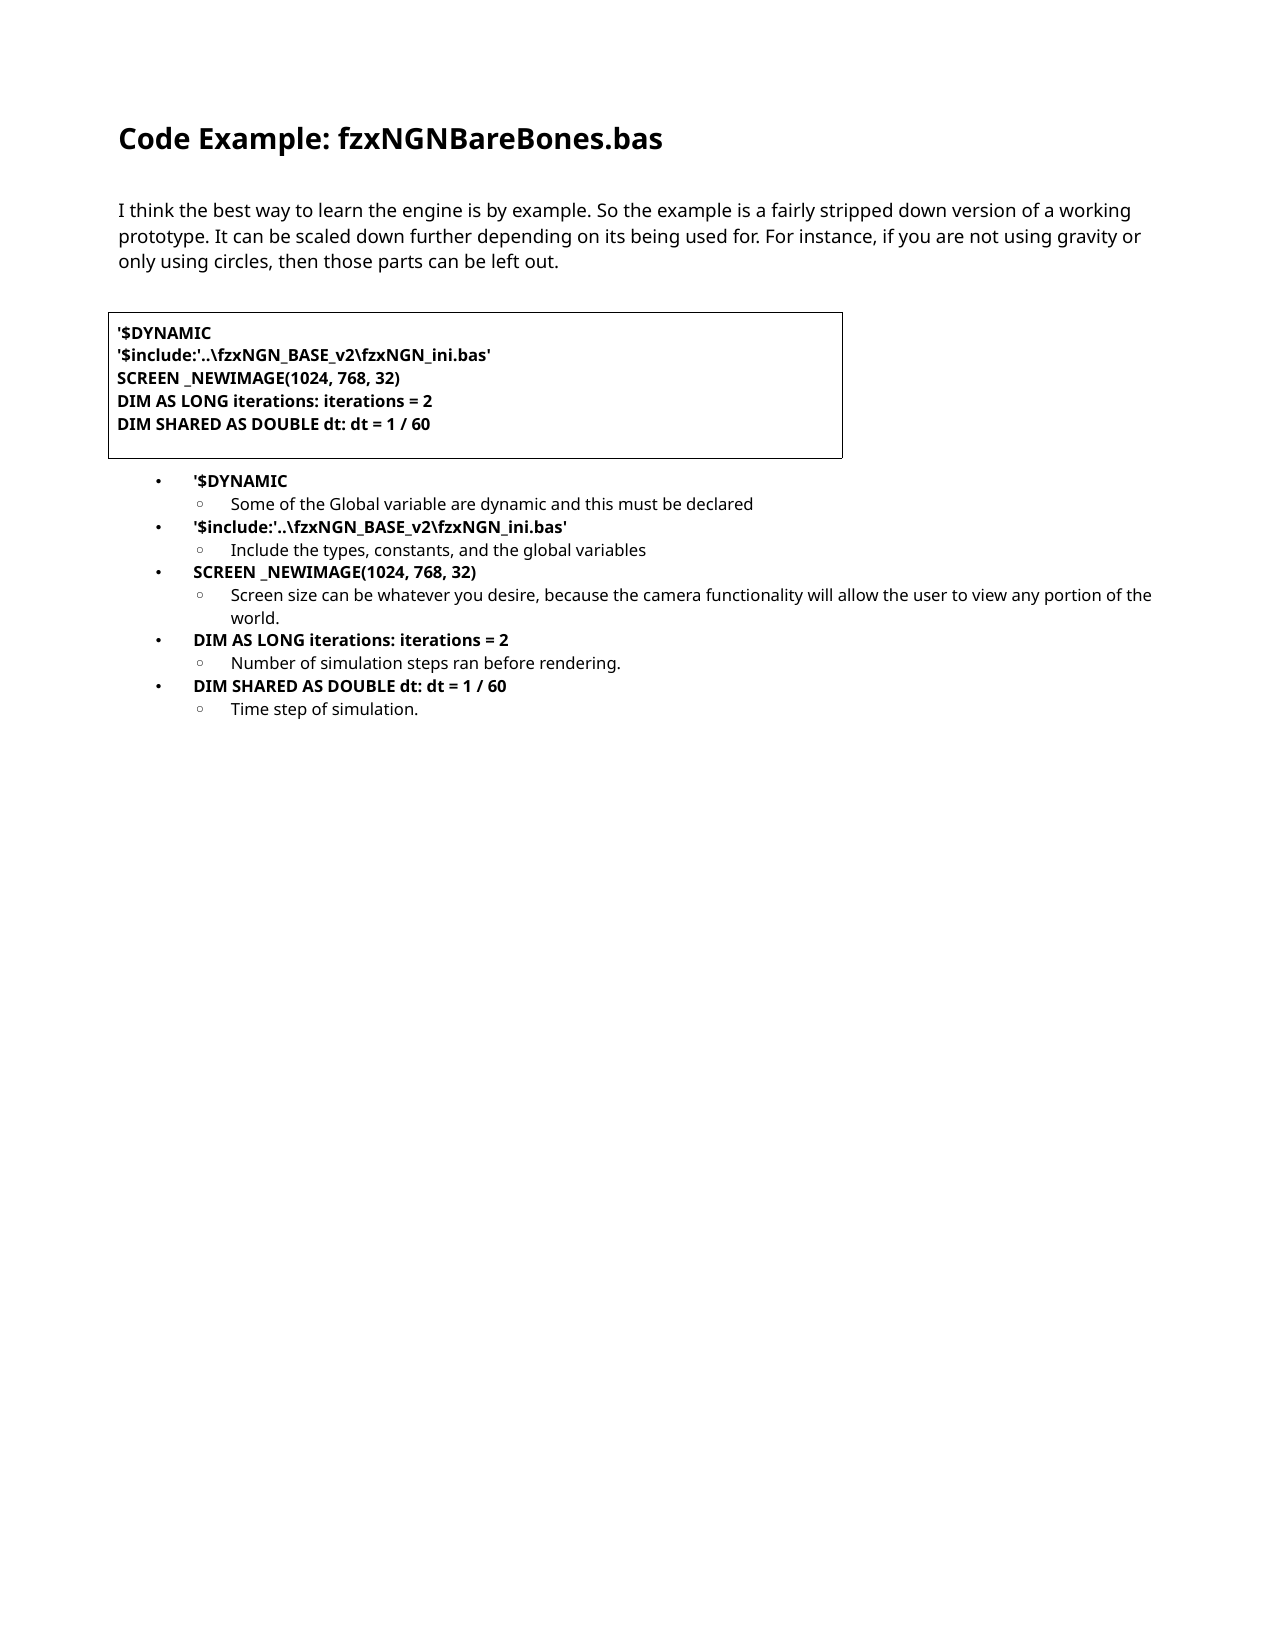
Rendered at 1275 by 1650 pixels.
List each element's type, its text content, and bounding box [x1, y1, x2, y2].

list SCREEN _NEWIMAGE(1024, 768, 32) [156, 561, 1157, 583]
text I think the best way to learn the engine is by example. So the example is a fairly stripped down version of a working prototype. It can be scaled down further depending on its being used for. For instance, if you are not using gravity or only using circles, then those parts can be left out. [118, 197, 1157, 274]
list DIM SHARED AS DOUBLE dt: dt = 1 / 60 [156, 674, 1157, 697]
text '$DYNAMIC [117, 321, 833, 344]
text SCREEN _NEWIMAGE(1024, 768, 32) [117, 367, 833, 389]
list Time step of simulation. [193, 697, 1157, 720]
text DIM AS LONG iterations: iterations = 2 [117, 389, 833, 412]
list '$include:'..\fzxNGN_BASE_v2\fzxNGN_ini.bas' [156, 515, 1157, 538]
list Number of simulation steps ran before rendering. [193, 652, 1157, 674]
list Include the types, constants, and the global variables [193, 538, 1157, 561]
list Screen size can be whatever you desire, because the camera functionality will allow the user to view any portion of the world. [193, 583, 1157, 629]
text '$include:'..\fzxNGN_BASE_v2\fzxNGN_ini.bas' [117, 344, 833, 367]
list Some of the Global variable are dynamic and this must be declared [193, 493, 1157, 515]
text Code Example: fzxNGNBareBones.bas [118, 118, 1157, 158]
list DIM AS LONG iterations: iterations = 2 [156, 629, 1157, 652]
list '$DYNAMIC [156, 470, 1157, 493]
text DIM SHARED AS DOUBLE dt: dt = 1 / 60 [117, 412, 833, 435]
